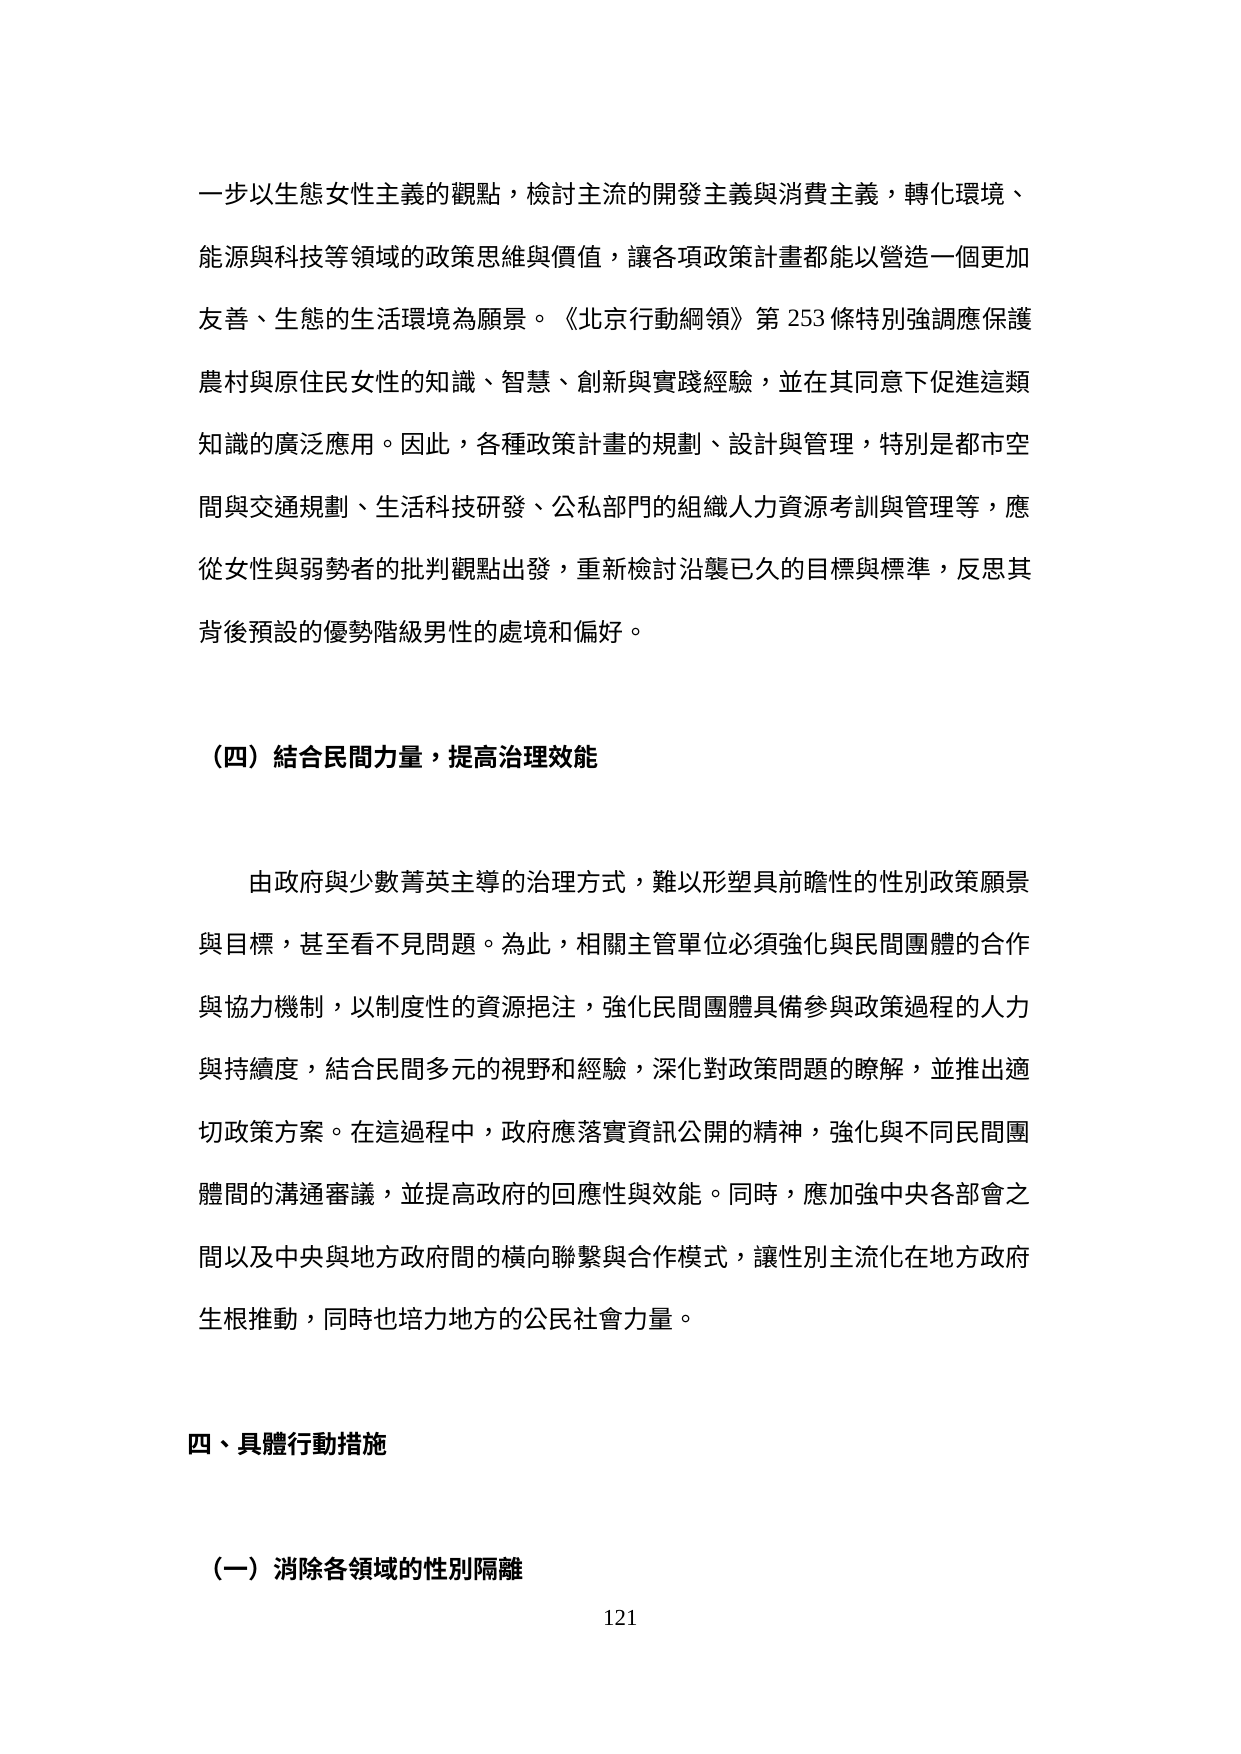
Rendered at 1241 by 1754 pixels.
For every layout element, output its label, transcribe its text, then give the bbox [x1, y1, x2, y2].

text 四、具體行動措施 [187, 1401, 1053, 1464]
table_header （一）消除各領域的性別隔離 [188, 1526, 1044, 1589]
table_cell （四）結合民間力量，提高治理效能 [188, 651, 1044, 776]
table_cell 一步以生態女性主義的觀點，檢討主流的開發主義與消費主義，轉化環境、能源與科技等領域的政策思維與價值，讓各項政策計畫都能以營造一個更加友善、生態的生活環境為願景。《北京行動綱領》第253條特別強調應保護農村與原住民女性的知識、智慧、創新與實踐經驗，並在其同意下促進這類知識的廣泛應用。因此，各種政策計畫的規劃、設計與管理，特別是都市空間與交通規劃、生活科技研發、公私部門的組織人力資源考訓與管理等，應從女性與弱勢者的批判觀點出發，重新檢討沿襲已久的目標與標準，反思其背後預設的優勢階級男性的處境和偏好。 [188, 89, 1044, 651]
table_cell 由政府與少數菁英主導的治理方式，難以形塑具前瞻性的性別政策願景與目標，甚至看不見問題。為此，相關主管單位必須強化與民間團體的合作與協力機制，以制度性的資源挹注，強化民間團體具備參與政策過程的人力與持續度，結合民間多元的視野和經驗，深化對政策問題的瞭解，並推出適切政策方案。在這過程中，政府應落實資訊公開的精神，強化與不同民間團體間的溝通審議，並提高政府的回應性與效能。同時，應加強中央各部會之間以及中央與地方政府間的橫向聯繫與合作模式，讓性別主流化在地方政府生根推動，同時也培力地方的公民社會力量。 [188, 776, 1044, 1339]
